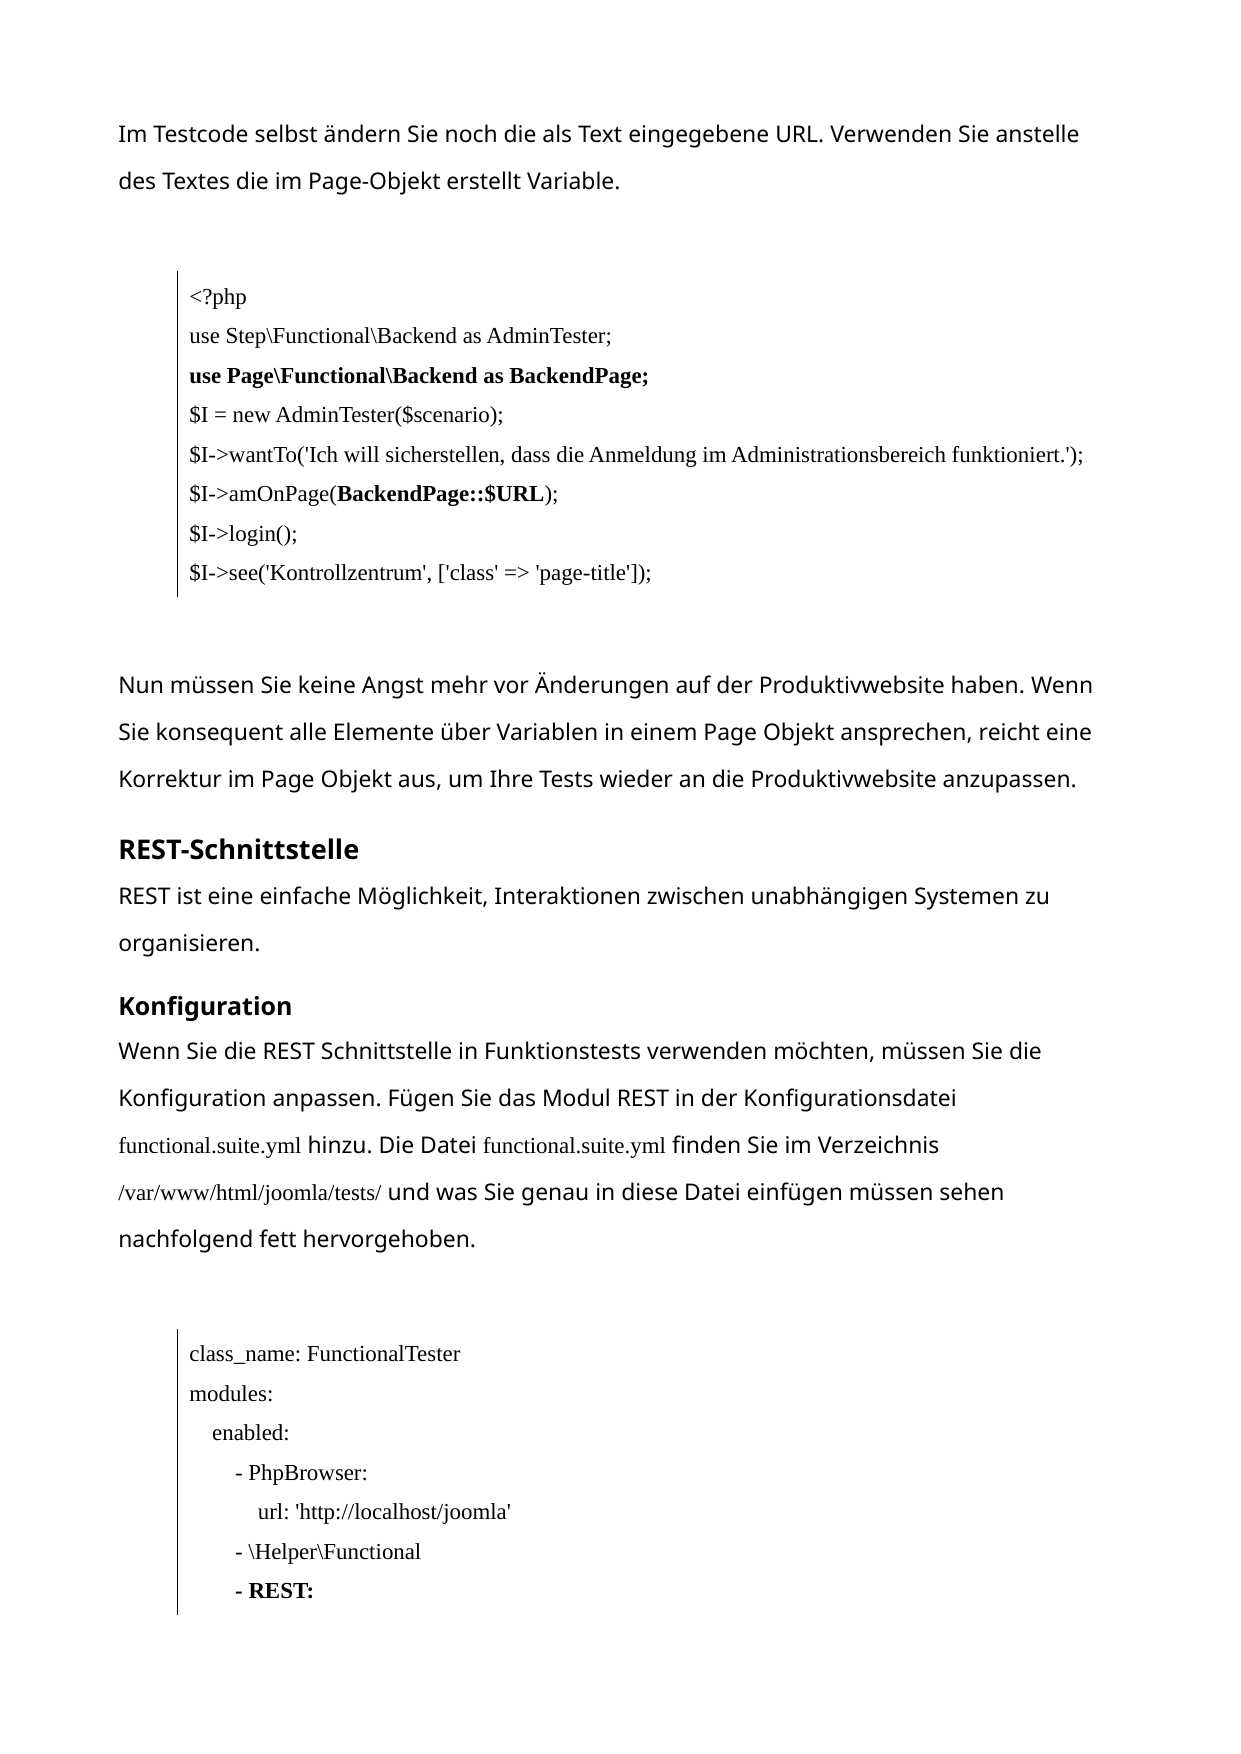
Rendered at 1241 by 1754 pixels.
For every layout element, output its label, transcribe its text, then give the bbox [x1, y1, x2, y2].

text class_name: FunctionalTester modules: enabled: - PhpBrowser: url: 'http://localhost/joomla' - \Helper\Functional - REST: [177, 1328, 1122, 1615]
subtitle REST-Schnittstelle [118, 831, 1122, 868]
text <?php use Step\Functional\Backend as AdminTester; use Page\Functional\Backend as BackendPage; $I = new AdminTester($scenario); $I->wantTo('Ich will sicherstellen, dass die Anmeldung im Administrationsbereich funktioniert.'); $I->amOnPage(BackendPage::$URL); $I->login(); $I->see('Kontrollzentrum', ['class' => 'page-title']); [178, 271, 1122, 597]
subtitle Konfiguration [118, 988, 1122, 1023]
text Nun müssen Sie keine Angst mehr vor Änderungen auf der Produktivwebsite haben. Wenn Sie konsequent alle Elemente über Variablen in einem Page Objekt ansprechen, reicht eine Korrektur im Page Objekt aus, um Ihre Tests wieder an die Produktivwebsite anzupassen. [118, 669, 1122, 794]
text Im Testcode selbst ändern Sie noch die als Text eingegebene URL. Verwenden Sie anstelle des Textes die im Page-Objekt erstellt Variable. [118, 118, 1122, 196]
text REST ist eine einfache Möglichkeit, Interaktionen zwischen unabhängigen Systemen zu organisieren. [118, 880, 1122, 958]
text Wenn Sie die REST Schnittstelle in Funktionstests verwenden möchten, müssen Sie die Konfiguration anpassen. Fügen Sie das Modul REST in der Konfigurationsdatei functional.suite.yml hinzu. Die Datei functional.suite.yml finden Sie im Verzeichnis /var/www/html/joomla/tests/ und was Sie genau in diese Datei einfügen müssen sehen nachfolgend fett hervorgehoben. [118, 1035, 1122, 1254]
